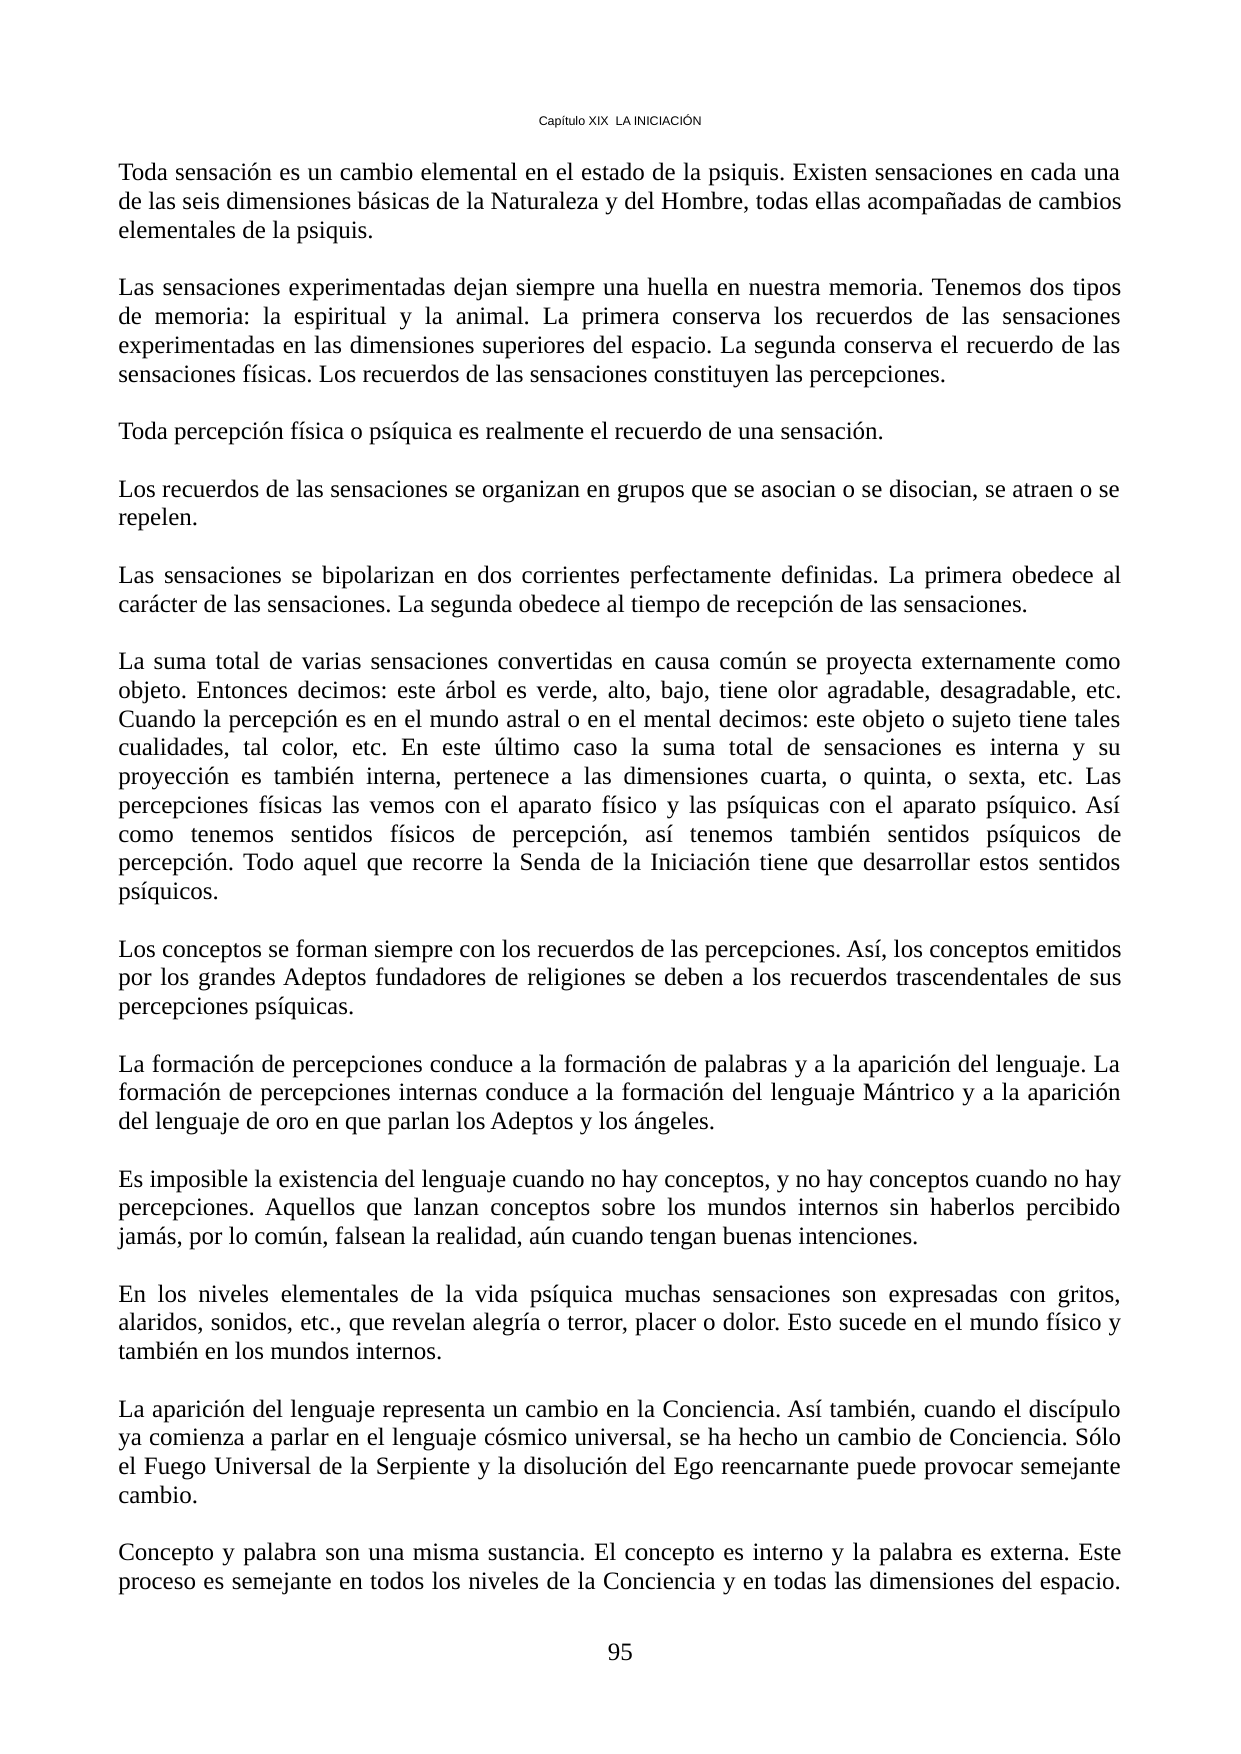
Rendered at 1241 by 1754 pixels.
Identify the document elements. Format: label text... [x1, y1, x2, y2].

text Toda percepción física o psíquica es realmente el recuerdo de una sensación. [118, 416, 1122, 445]
text Las sensaciones experimentadas dejan siempre una huella en nuestra memoria. Tenemos dos tipos de memoria: la espiritual y la animal. La primera conserva los recuerdos de las sensaciones experimentadas en las dimensiones superiores del espacio. La segunda conserva el recuerdo de las sensaciones físicas. Los recuerdos de las sensaciones constituyen las percepciones. [118, 272, 1122, 387]
text Los recuerdos de las sensaciones se organizan en grupos que se asocian o se disocian, se atraen o se repelen. [118, 474, 1122, 531]
text Concepto y palabra son una misma sustancia. El concepto es interno y la palabra es externa. Este proceso es semejante en todos los niveles de la Conciencia y en todas las dimensiones del espacio. [118, 1537, 1122, 1595]
text Las sensaciones se bipolarizan en dos corrientes perfectamente definidas. La primera obedece al carácter de las sensaciones. La segunda obedece al tiempo de recepción de las sensaciones. [118, 560, 1122, 617]
text En los niveles elementales de la vida psíquica muchas sensaciones son expresadas con gritos, alaridos, sonidos, etc., que revelan alegría o terror, placer o dolor. Esto sucede en el mundo físico y también en los mundos internos. [118, 1279, 1122, 1365]
text La suma total de varias sensaciones convertidas en causa común se proyecta externamente como objeto. Entonces decimos: este árbol es verde, alto, bajo, tiene olor agradable, desagradable, etc. Cuando la percepción es en el mundo astral o en el mental decimos: este objeto o sujeto tiene tales cualidades, tal color, etc. En este último caso la suma total de sensaciones es interna y su proyección es también interna, pertenece a las dimensiones cuarta, o quinta, o sexta, etc. Las percepciones físicas las vemos con el aparato físico y las psíquicas con el aparato psíquico. Así como tenemos sentidos físicos de percepción, así tenemos también sentidos psíquicos de percepción. Todo aquel que recorre la Senda de la Iniciación tiene que desarrollar estos sentidos psíquicos. [118, 646, 1122, 905]
text La aparición del lenguaje representa un cambio en la Conciencia. Así también, cuando el discípulo ya comienza a parlar en el lenguaje cósmico universal, se ha hecho un cambio de Conciencia. Sólo el Fuego Universal de la Serpiente y la disolución del Ego reencarnante puede provocar semejante cambio. [118, 1394, 1122, 1509]
text Los conceptos se forman siempre con los recuerdos de las percepciones. Así, los conceptos emitidos por los grandes Adeptos fundadores de religiones se deben a los recuerdos trascendentales de sus percepciones psíquicas. [118, 934, 1122, 1020]
text Toda sensación es un cambio elemental en el estado de la psiquis. Existen sensaciones en cada una de las seis dimensiones básicas de la Naturaleza y del Hombre, todas ellas acompañadas de cambios elementales de la psiquis. [118, 157, 1122, 244]
text Es imposible la existencia del lenguaje cuando no hay conceptos, y no hay conceptos cuando no hay percepciones. Aquellos que lanzan conceptos sobre los mundos internos sin haberlos percibido jamás, por lo común, falsean la realidad, aún cuando tengan buenas intenciones. [118, 1164, 1122, 1250]
text La formación de percepciones conduce a la formación de palabras y a la aparición del lenguaje. La formación de percepciones internas conduce a la formación del lenguaje Mántrico y a la aparición del lenguaje de oro en que parlan los Adeptos y los ángeles. [118, 1049, 1122, 1135]
